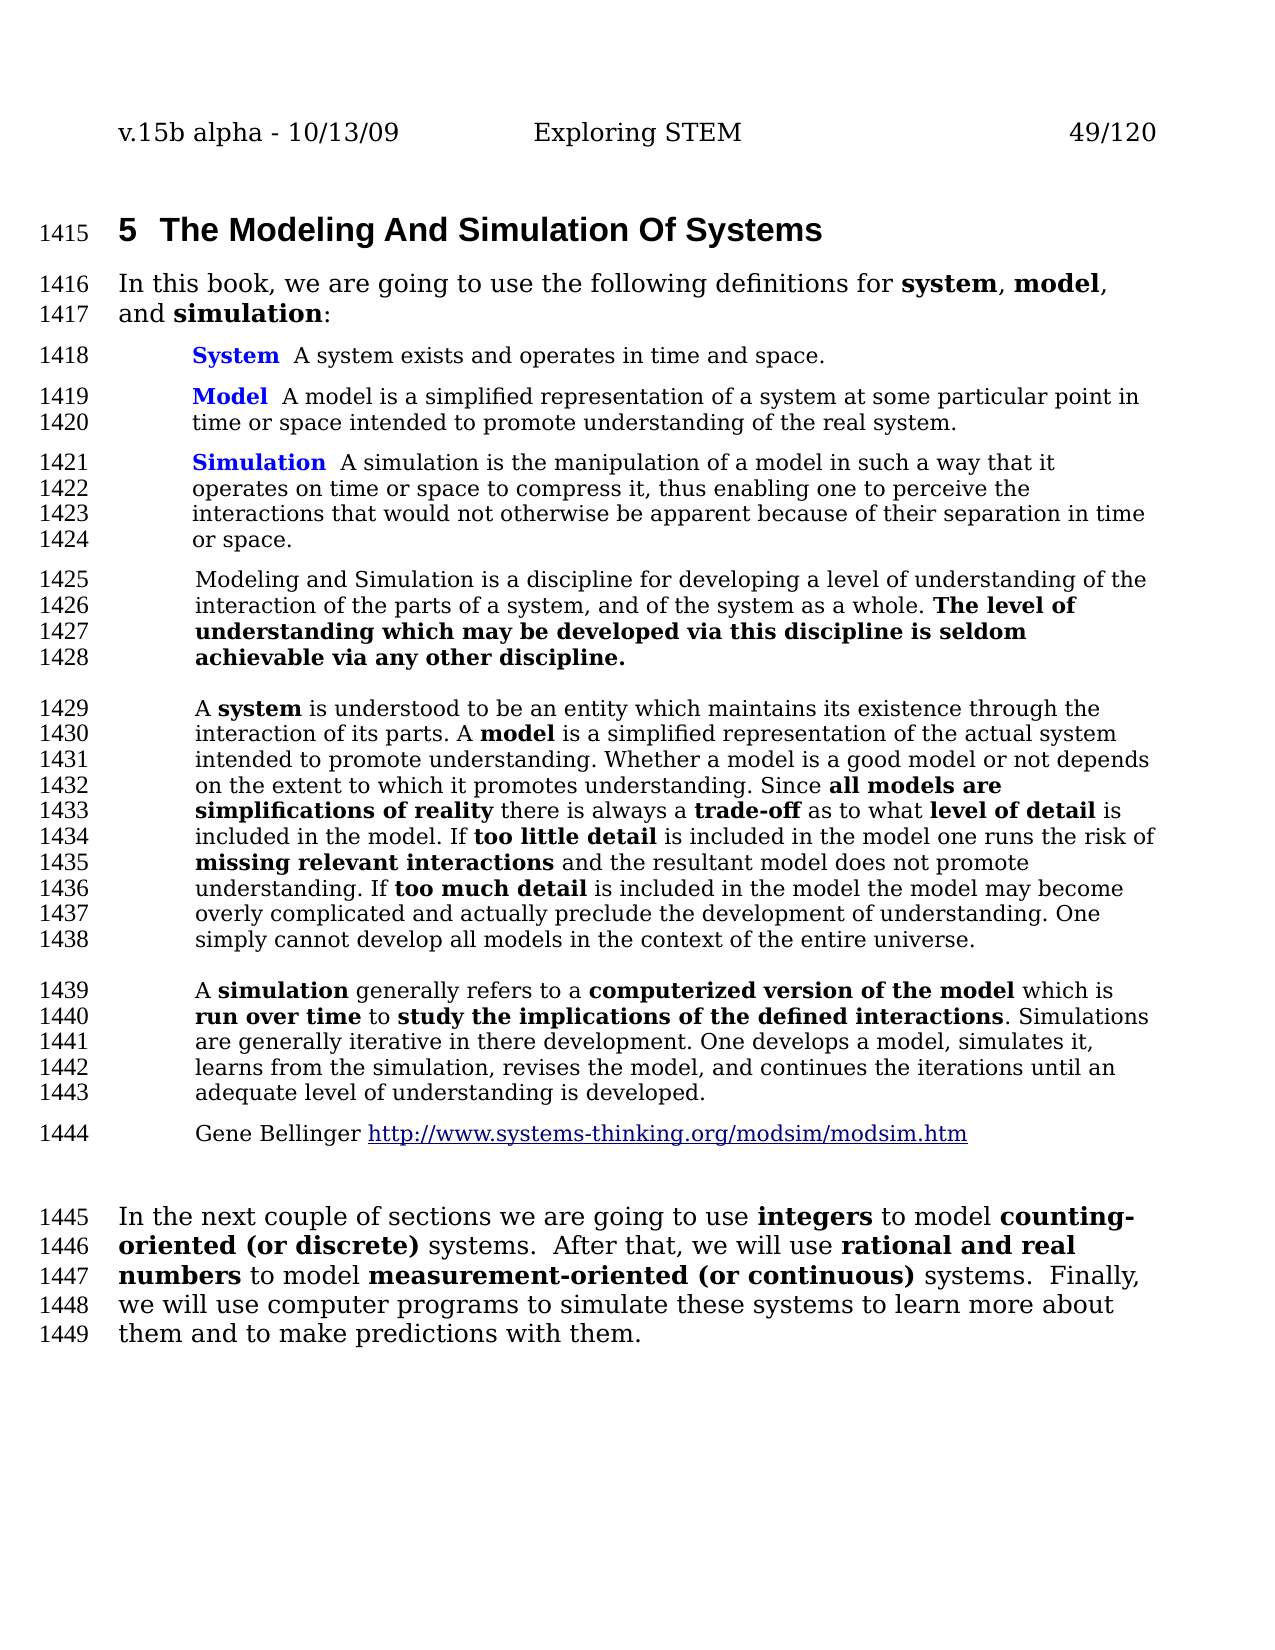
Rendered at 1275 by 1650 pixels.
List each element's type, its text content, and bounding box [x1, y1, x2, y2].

list Model A model is a simplified representation of a system at some particular point in time or space intended to promote understanding of the real system. [162, 384, 1157, 435]
text Modeling and Simulation is a discipline for developing a level of understanding of the interaction of the parts of a system, and of the system as a whole. The level of understanding which may be developed via this discipline is seldom achievable via any other discipline. A system is understood to be an entity which maintains its existence through the interaction of its parts. A model is a simplified representation of the actual system intended to promote understanding. Whether a model is a good model or not depends on the extent to which it promotes understanding. Since all models are simplifications of reality there is always a trade-off as to what level of detail is included in the model. If too little detail is included in the model one runs the risk of missing relevant interactions and the resultant model does not promote understanding. If too much detail is included in the model the model may become overly complicated and actually preclude the development of understanding. One simply cannot develop all models in the context of the entire universe. A simulation generally refers to a computerized version of the model which is run over time to study the implications of the defined interactions. Simulations are generally iterative in there development. One develops a model, simulates it, learns from the simulation, revises the model, and continues the iterations until an adequate level of understanding is developed. [195, 567, 1157, 1106]
text In this book, we are going to use the following definitions for system, model, and simulation: [118, 269, 1157, 328]
subtitle The Modeling And Simulation Of Systems [118, 210, 1157, 248]
text In the next couple of sections we are going to use integers to model counting-oriented (or discrete) systems. After that, we will use rational and real numbers to model measurement-oriented (or continuous) systems. Finally, we will use computer programs to simulate these systems to learn more about them and to make predictions with them. [118, 1202, 1157, 1348]
text Gene Bellinger http://www.systems-thinking.org/modsim/modsim.htm [195, 1121, 1157, 1146]
list System A system exists and operates in time and space. [162, 343, 1157, 369]
list Simulation A simulation is the manipulation of a model in such a way that it operates on time or space to compress it, thus enabling one to perceive the interactions that would not otherwise be apparent because of their separation in time or space. [162, 450, 1157, 552]
